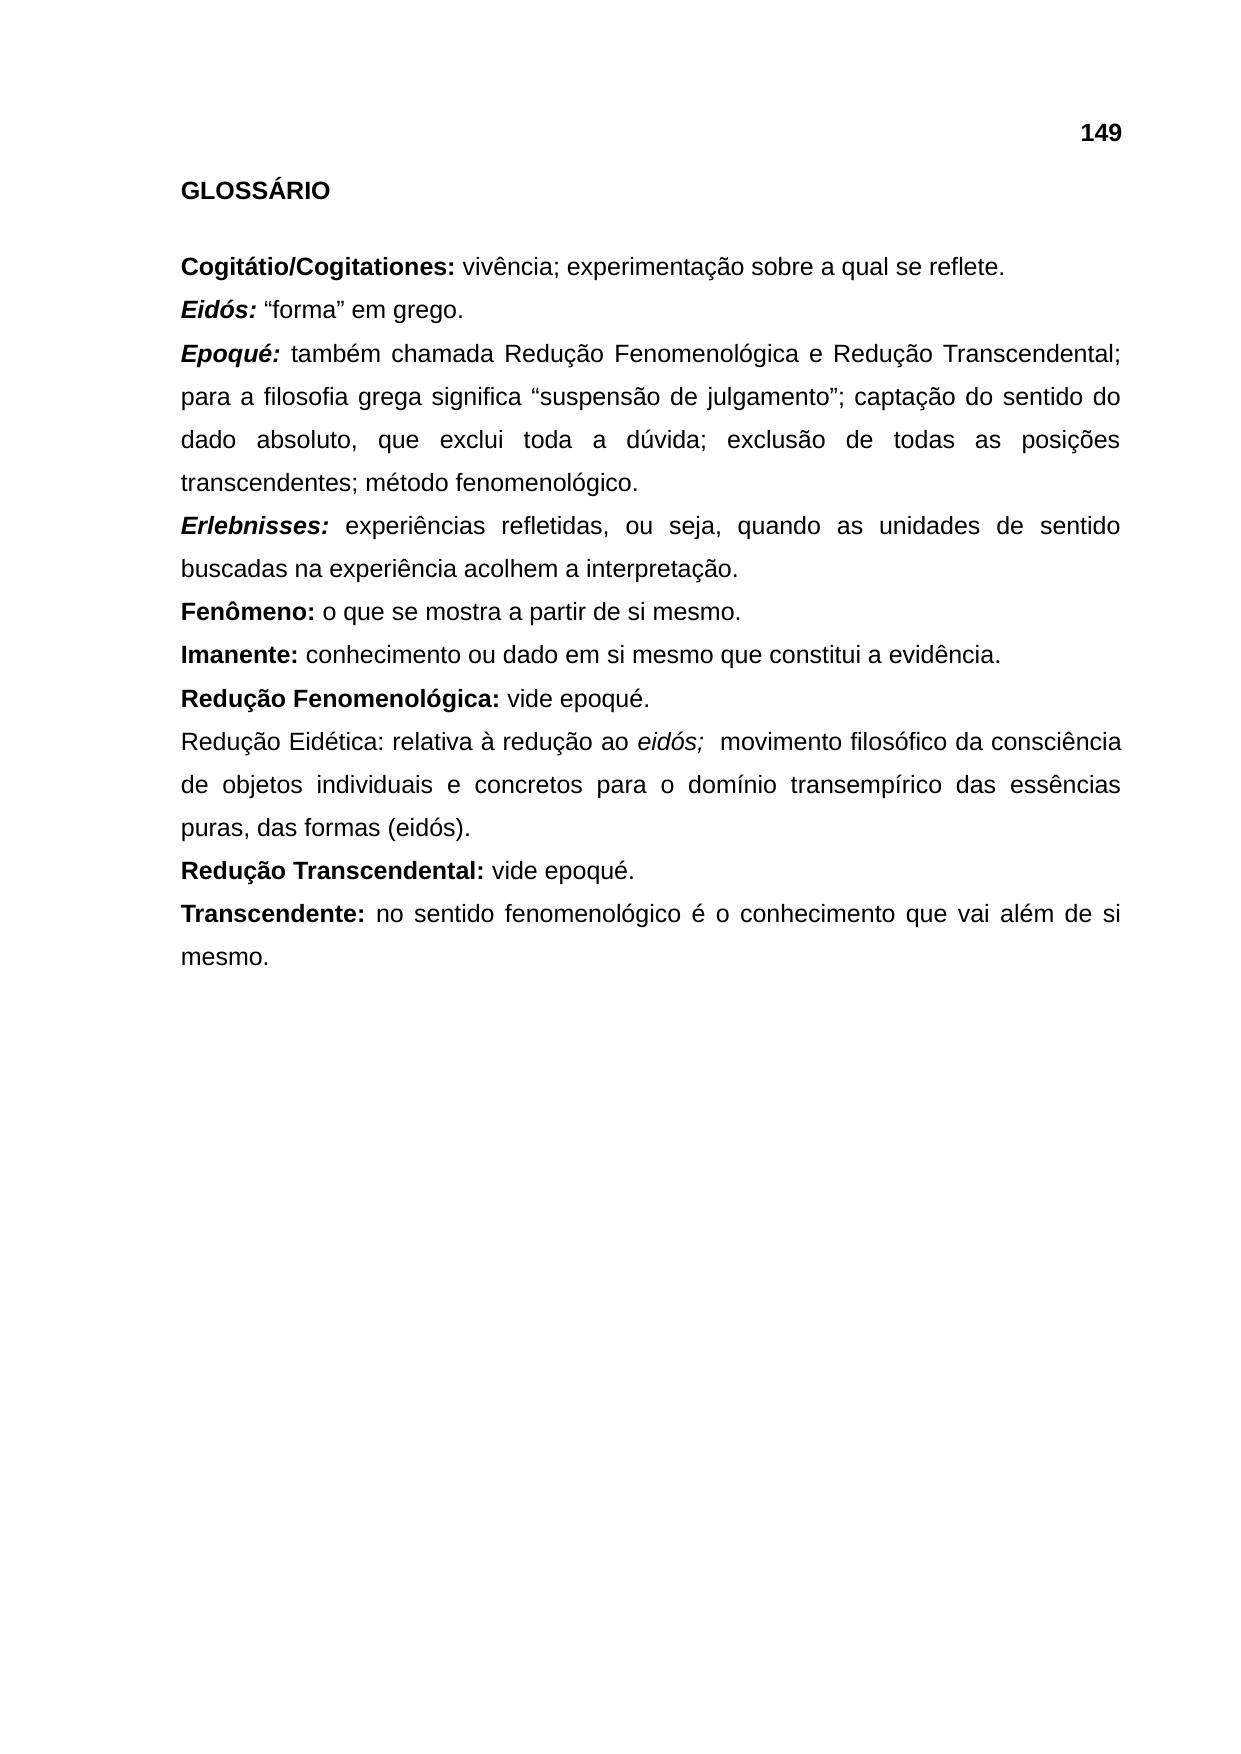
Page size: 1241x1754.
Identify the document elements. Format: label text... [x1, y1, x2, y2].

text Fenômeno: o que se mostra a partir de si mesmo. [181, 597, 1122, 626]
text Cogitátio/Cogitationes: vivência; experimentação sobre a qual se reflete. [181, 252, 1122, 281]
text Redução Fenomenológica: vide epoqué. [181, 684, 1122, 712]
subtitle GLOSSÁRIO [181, 176, 1122, 205]
text Epoqué: também chamada Redução Fenomenológica e Redução Transcendental; para a filosofia grega significa “suspensão de julgamento”; captação do sentido do dado absoluto, que exclui toda a dúvida; exclusão de todas as posições transcendentes; método fenomenológico. [181, 339, 1122, 497]
text Erlebnisses: experiências refletidas, ou seja, quando as unidades de sentido buscadas na experiência acolhem a interpretação. [181, 511, 1122, 583]
text Redução Transcendental: vide epoqué. [181, 856, 1122, 885]
text Imanente: conhecimento ou dado em si mesmo que constitui a evidência. [181, 641, 1122, 669]
text Redução Eidética: relativa à redução ao eidós; movimento filosófico da consciência de objetos individuais e concretos para o domínio transempírico das essências puras, das formas (eidós). [181, 727, 1122, 842]
text Eidós: “forma” em grego. [181, 296, 1122, 324]
text Transcendente: no sentido fenomenológico é o conhecimento que vai além de si mesmo. [181, 899, 1122, 971]
